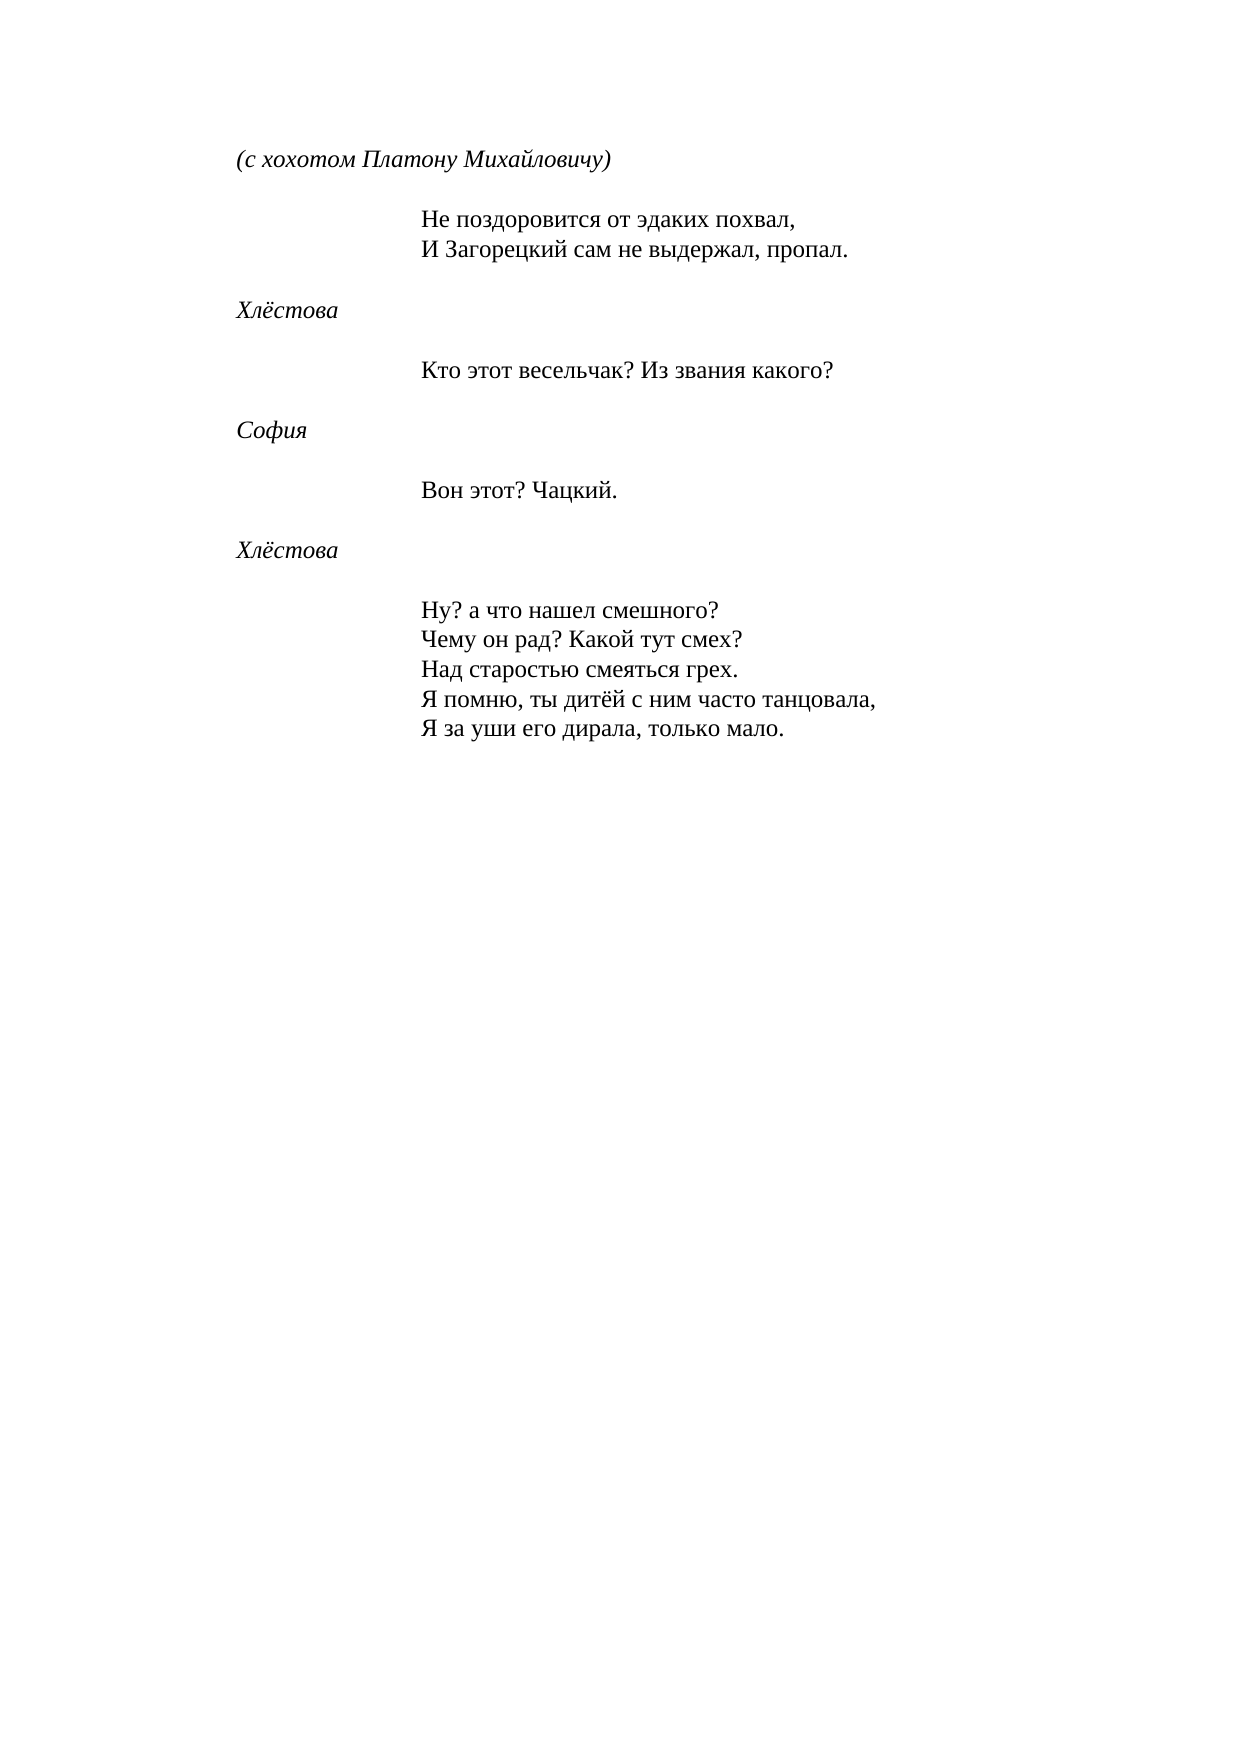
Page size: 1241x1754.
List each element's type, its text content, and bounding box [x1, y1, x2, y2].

text Не поздоровится от эдаких похвал, [421, 204, 1167, 233]
text Я помню, ты дитёй с ним часто танцовала, Я за уши его дирала, только мало. [421, 684, 881, 742]
text Хлёстова [236, 535, 1167, 563]
text И Загорецкий сам не выдержал, пропал. [421, 234, 1167, 263]
text (с хохотом Платону Михайловичу) [236, 144, 1167, 173]
text Кто этот весельчак? Из звания какого? [421, 355, 1167, 383]
text Хлёстова [236, 295, 1167, 323]
text Ну? а что нашел смешного? Чему он рад? Какой тут смех? Над старостью смеяться грех. [421, 595, 758, 683]
text Вон этот? Чацкий. [421, 475, 1167, 503]
text София [236, 415, 1167, 443]
